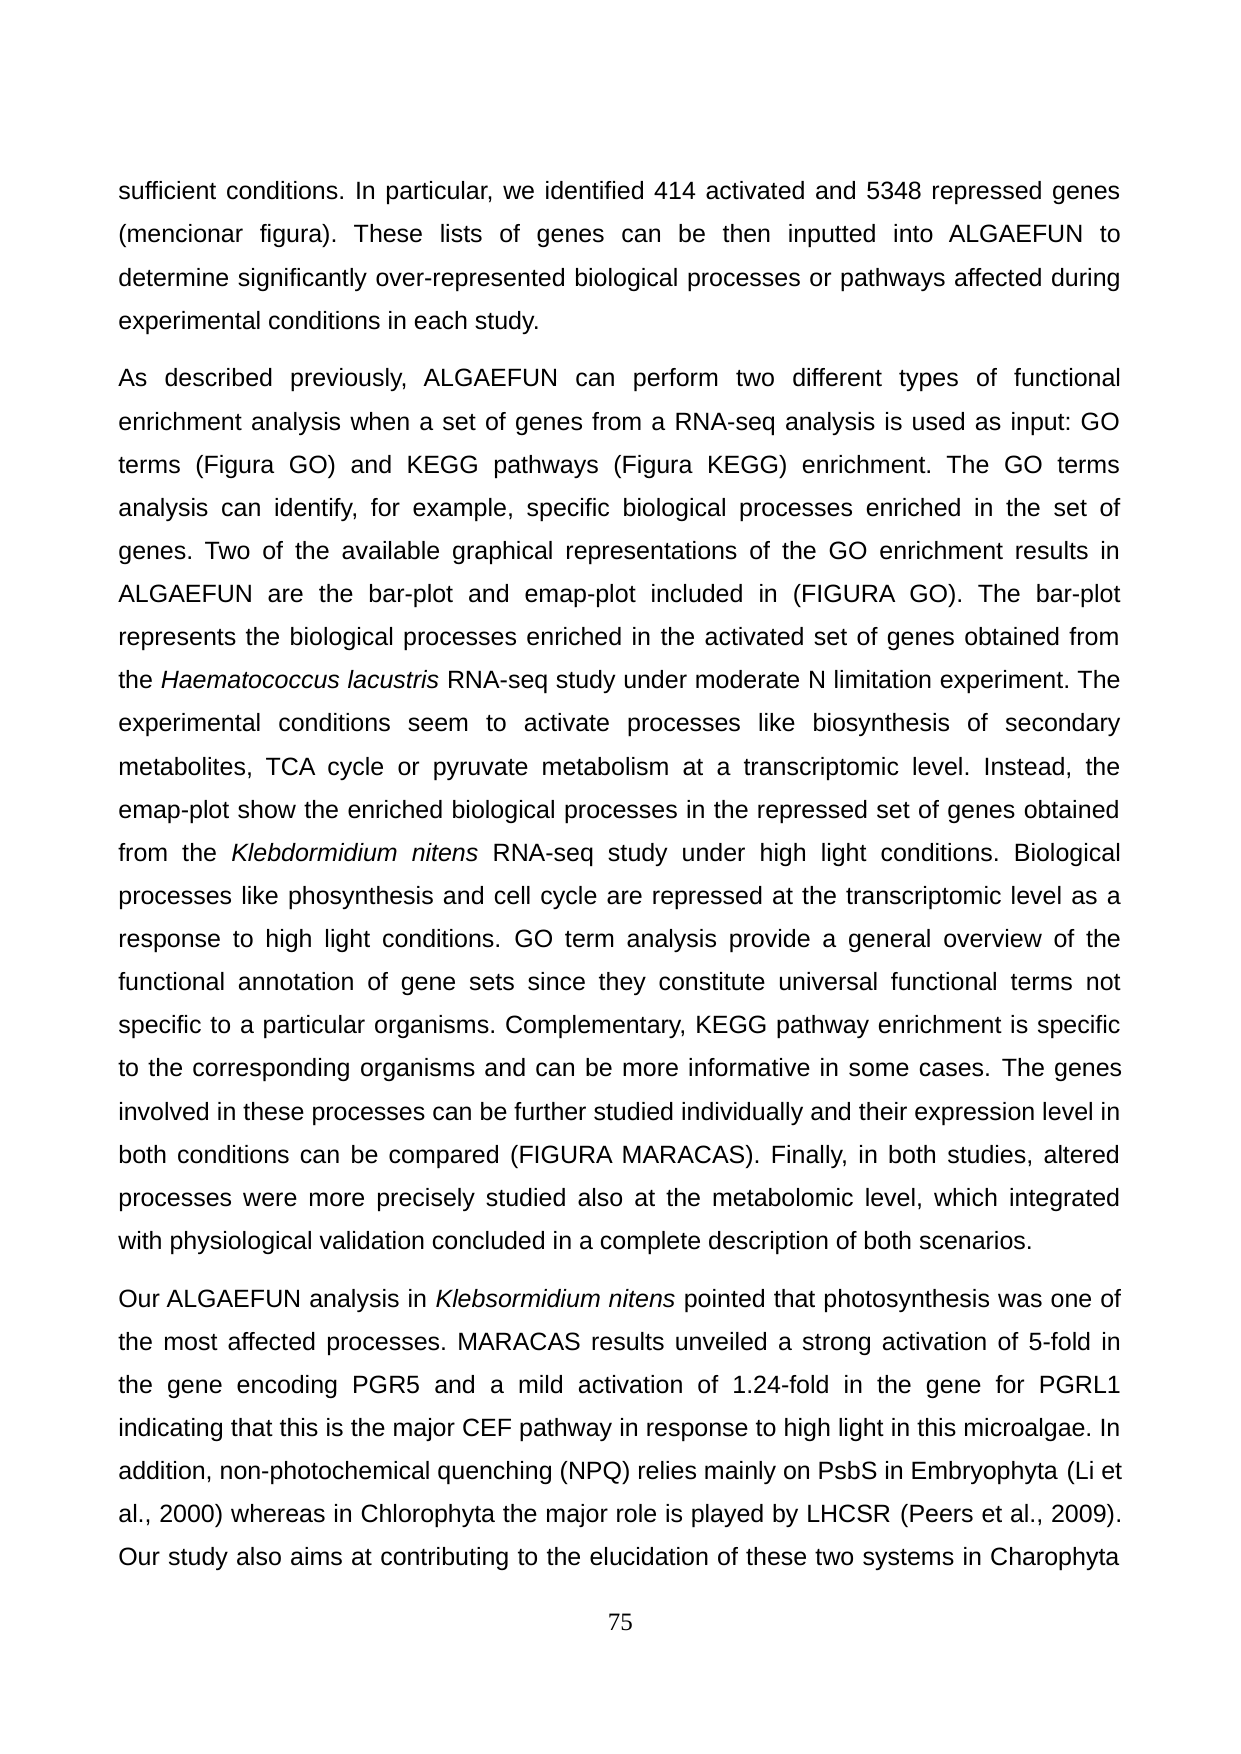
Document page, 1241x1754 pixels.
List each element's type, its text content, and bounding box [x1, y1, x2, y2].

text sufficient conditions. In particular, we identified 414 activated and 5348 repressed genes (mencionar figura). These lists of genes can be then inputted into ALGAEFUN to determine significantly over-represented biological processes or pathways affected during experimental conditions in each study. [118, 176, 1122, 334]
text As described previously, ALGAEFUN can perform two different types of functional enrichment analysis when a set of genes from a RNA-seq analysis is used as input: GO terms (Figura GO) and KEGG pathways (Figura KEGG) enrichment. The GO terms analysis can identify, for example, specific biological processes enriched in the set of genes. Two of the available graphical representations of the GO enrichment results in ALGAEFUN are the bar-plot and emap-plot included in (FIGURA GO). The bar-plot represents the biological processes enriched in the activated set of genes obtained from the Haematococcus lacustris RNA-seq study under moderate N limitation experiment. The experimental conditions seem to activate processes like biosynthesis of secondary metabolites, TCA cycle or pyruvate metabolism at a transcriptomic level. Instead, the emap-plot show the enriched biological processes in the repressed set of genes obtained from the Klebdormidium nitens RNA-seq study under high light conditions. Biological processes like phosynthesis and cell cycle are repressed at the transcriptomic level as a response to high light conditions. GO term analysis provide a general overview of the functional annotation of gene sets since they constitute universal functional terms not specific to a particular organisms. Complementary, KEGG pathway enrichment is specific to the corresponding organisms and can be more informative in some cases. The genes involved in these processes can be further studied individually and their expression level in both conditions can be compared (FIGURA MARACAS). Finally, in both studies, altered processes were more precisely studied also at the metabolomic level, which integrated with physiological validation concluded in a complete description of both scenarios. [118, 363, 1122, 1255]
text Our ALGAEFUN analysis in Klebsormidium nitens pointed that photosynthesis was one of the most affected processes. MARACAS results unveiled a strong activation of 5-fold in the gene encoding PGR5 and a mild activation of 1.24-fold in the gene for PGRL1 indicating that this is the major CEF pathway in response to high light in this microalgae. In addition, non-photochemical quenching (NPQ) relies mainly on PsbS in Embryophyta (Li et al., 2000)⁠ whereas in Chlorophyta the major role is played by LHCSR (Peers et al., 2009)⁠. Our study also aims at contributing to the elucidation of these two systems in Charophyta [118, 1284, 1122, 1571]
